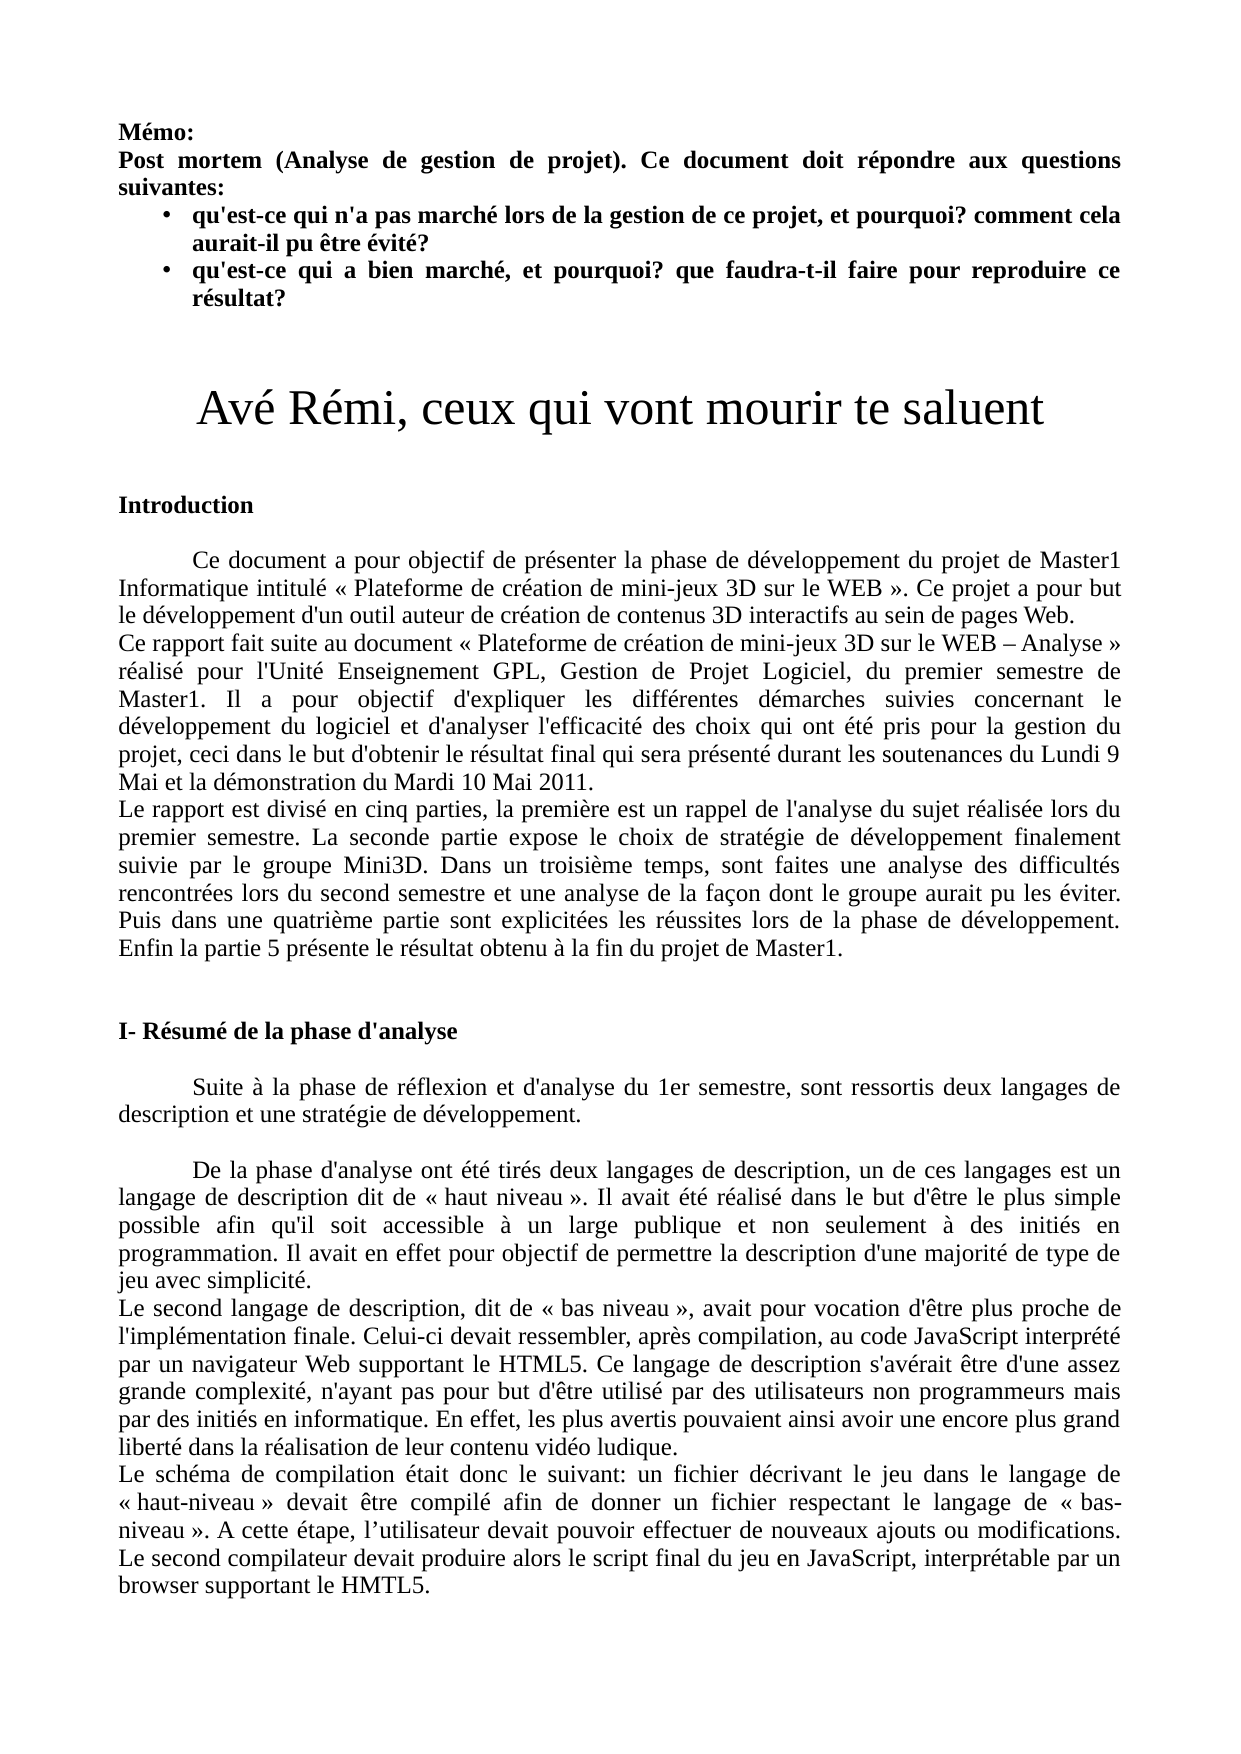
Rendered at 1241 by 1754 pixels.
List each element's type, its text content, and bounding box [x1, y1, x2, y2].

text Ce document a pour objectif de présenter la phase de développement du projet de Master1 Informatique intitulé « Plateforme de création de mini-jeux 3D sur le WEB ». Ce projet a pour but le développement d'un outil auteur de création de contenus 3D interactifs au sein de pages Web. [118, 546, 1122, 629]
text I- Résumé de la phase d'analyse [118, 1017, 1122, 1045]
text De la phase d'analyse ont été tirés deux langages de description, un de ces langages est un langage de description dit de « haut niveau ». Il avait été réalisé dans le but d'être le plus simple possible afin qu'il soit accessible à un large publique et non seulement à des initiés en programmation. Il avait en effet pour objectif de permettre la description d'une majorité de type de jeu avec simplicité. [118, 1156, 1122, 1294]
text Le rapport est divisé en cinq parties, la première est un rappel de l'analyse du sujet réalisée lors du premier semestre. La seconde partie expose le choix de stratégie de développement finalement suivie par le groupe Mini3D. Dans un troisième temps, sont faites une analyse des difficultés rencontrées lors du second semestre et une analyse de la façon dont le groupe aurait pu les éviter. Puis dans une quatrième partie sont explicitées les réussites lors de la phase de développement. Enfin la partie 5 présente le résultat obtenu à la fin du projet de Master1. [118, 796, 1122, 962]
text Le second langage de description, dit de « bas niveau », avait pour vocation d'être plus proche de l'implémentation finale. Celui-ci devait ressembler, après compilation, au code JavaScript interprété par un navigateur Web supportant le HTML5. Ce langage de description s'avérait être d'une assez grande complexité, n'ayant pas pour but d'être utilisé par des utilisateurs non programmeurs mais par des initiés en informatique. En effet, les plus avertis pouvaient ainsi avoir une encore plus grand liberté dans la réalisation de leur contenu vidéo ludique. [118, 1294, 1122, 1461]
text Ce rapport fait suite au document « Plateforme de création de mini-jeux 3D sur le WEB – Analyse » réalisé pour l'Unité Enseignement GPL, Gestion de Projet Logiciel, du premier semestre de Master1. Il a pour objectif d'expliquer les différentes démarches suivies concernant le développement du logiciel et d'analyser l'efficacité des choix qui ont été pris pour la gestion du projet, ceci dans le but d'obtenir le résultat final qui sera présenté durant les soutenances du Lundi 9 Mai et la démonstration du Mardi 10 Mai 2011. [118, 629, 1122, 796]
text Introduction [118, 491, 1122, 518]
text Mémo: [118, 118, 1122, 146]
text Suite à la phase de réflexion et d'analyse du 1er semestre, sont ressortis deux langages de description et une stratégie de développement. [118, 1073, 1122, 1128]
text Avé Rémi, ceux qui vont mourir te saluent [118, 380, 1122, 435]
text Le schéma de compilation était donc le suivant: un fichier décrivant le jeu dans le langage de « haut-niveau » devait être compilé afin de donner un fichier respectant le langage de « bas-niveau ». A cette étape, l’utilisateur devait pouvoir effectuer de nouveaux ajouts ou modifications. Le second compilateur devait produire alors le script final du jeu en JavaScript, interprétable par un browser supportant le HMTL5. [118, 1461, 1122, 1599]
list qu'est-ce qui n'a pas marché lors de la gestion de ce projet, et pourquoi? comment cela aurait-il pu être évité? [162, 201, 1122, 257]
text Post mortem (Analyse de gestion de projet). Ce document doit répondre aux questions suivantes: [118, 146, 1122, 201]
list qu'est-ce qui a bien marché, et pourquoi? que faudra-t-il faire pour reproduire ce résultat? [162, 257, 1122, 312]
